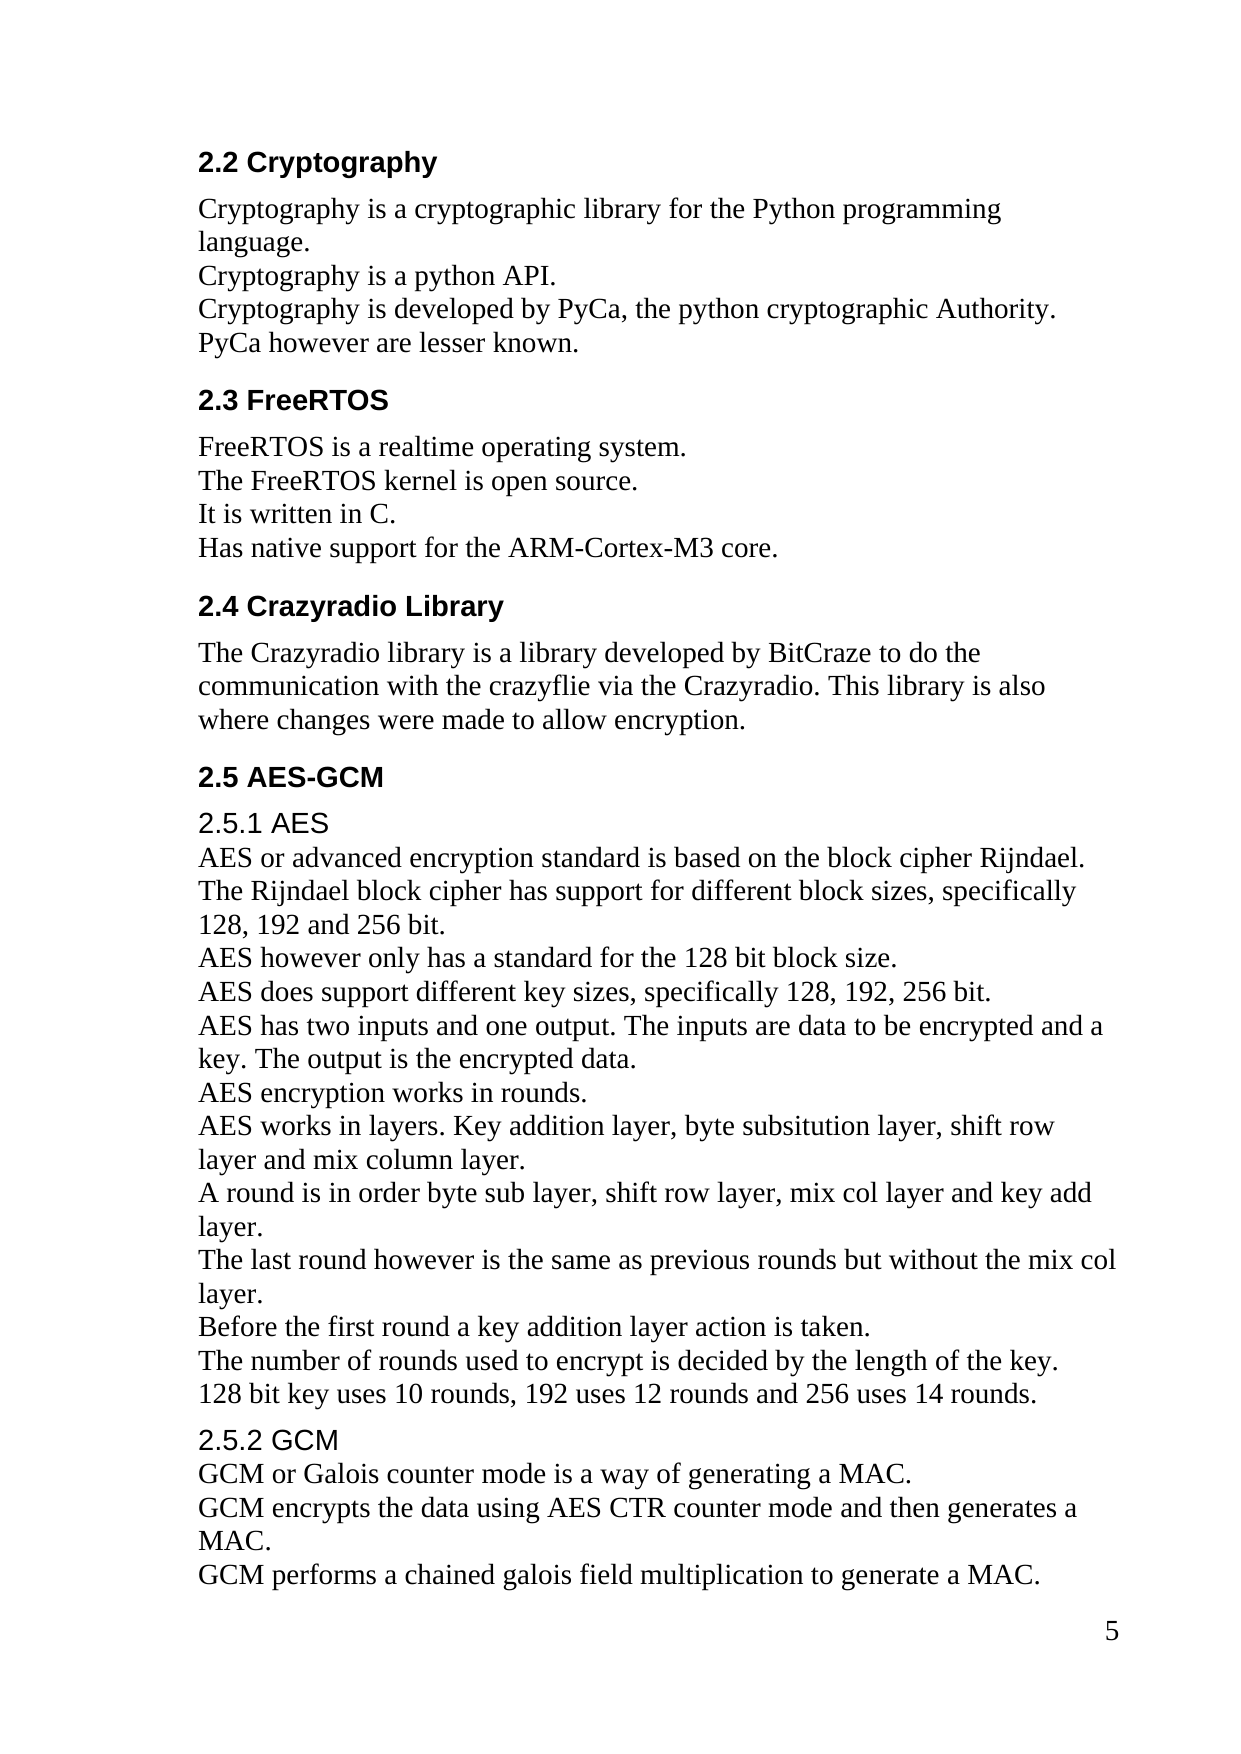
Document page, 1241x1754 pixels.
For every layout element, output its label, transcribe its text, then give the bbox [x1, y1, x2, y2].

text Cryptography is a python API. [198, 258, 1119, 291]
subtitle Crazyradio Library [198, 589, 1119, 622]
subtitle AES-GCM [198, 760, 1119, 794]
text The FreeRTOS kernel is open source. [198, 463, 1119, 497]
text 128 bit key uses 10 rounds, 192 uses 12 rounds and 256 uses 14 rounds. [198, 1377, 1119, 1410]
subtitle FreeRTOS [198, 383, 1119, 417]
text Has native support for the ARM-Cortex-M3 core. [198, 530, 1119, 564]
subtitle GCM [198, 1423, 1119, 1456]
text GCM or Galois counter mode is a way of generating a MAC. [198, 1456, 1119, 1490]
text A round is in order byte sub layer, shift row layer, mix col layer and key add layer. [198, 1175, 1119, 1242]
subtitle AES [198, 806, 1119, 840]
text AES or advanced encryption standard is based on the block cipher Rijndael. [198, 840, 1119, 873]
text PyCa however are lesser known. [198, 325, 1119, 358]
text AES does support different key sizes, specifically 128, 192, 256 bit. [198, 974, 1119, 1008]
text The last round however is the same as previous rounds but without the mix col layer. [198, 1242, 1119, 1309]
text AES has two inputs and one output. The inputs are data to be encrypted and a key. The output is the encrypted data. [198, 1008, 1119, 1075]
text AES works in layers. Key addition layer, byte subsitution layer, shift row layer and mix column layer. [198, 1108, 1119, 1175]
text GCM performs a chained galois field multiplication to generate a MAC. [198, 1557, 1119, 1590]
text The Rijndael block cipher has support for different block sizes, specifically 128, 192 and 256 bit. [198, 873, 1119, 941]
text Cryptography is developed by PyCa, the python cryptographic Authority. [198, 291, 1119, 325]
subtitle Cryptography [198, 145, 1119, 178]
text GCM encrypts the data using AES CTR counter mode and then generates a MAC. [198, 1490, 1119, 1557]
text The Crazyradio library is a library developed by BitCraze to do the communication with the crazyflie via the Crazyradio. This library is also where changes were made to allow encryption. [198, 635, 1119, 735]
text AES however only has a standard for the 128 bit block size. [198, 941, 1119, 974]
text Cryptography is a cryptographic library for the Python programming language. [198, 191, 1119, 258]
text The number of rounds used to encrypt is decided by the length of the key. [198, 1343, 1119, 1377]
text AES encryption works in rounds. [198, 1075, 1119, 1108]
text FreeRTOS is a realtime operating system. [198, 429, 1119, 463]
text It is written in C. [198, 497, 1119, 530]
text Before the first round a key addition layer action is taken. [198, 1309, 1119, 1343]
